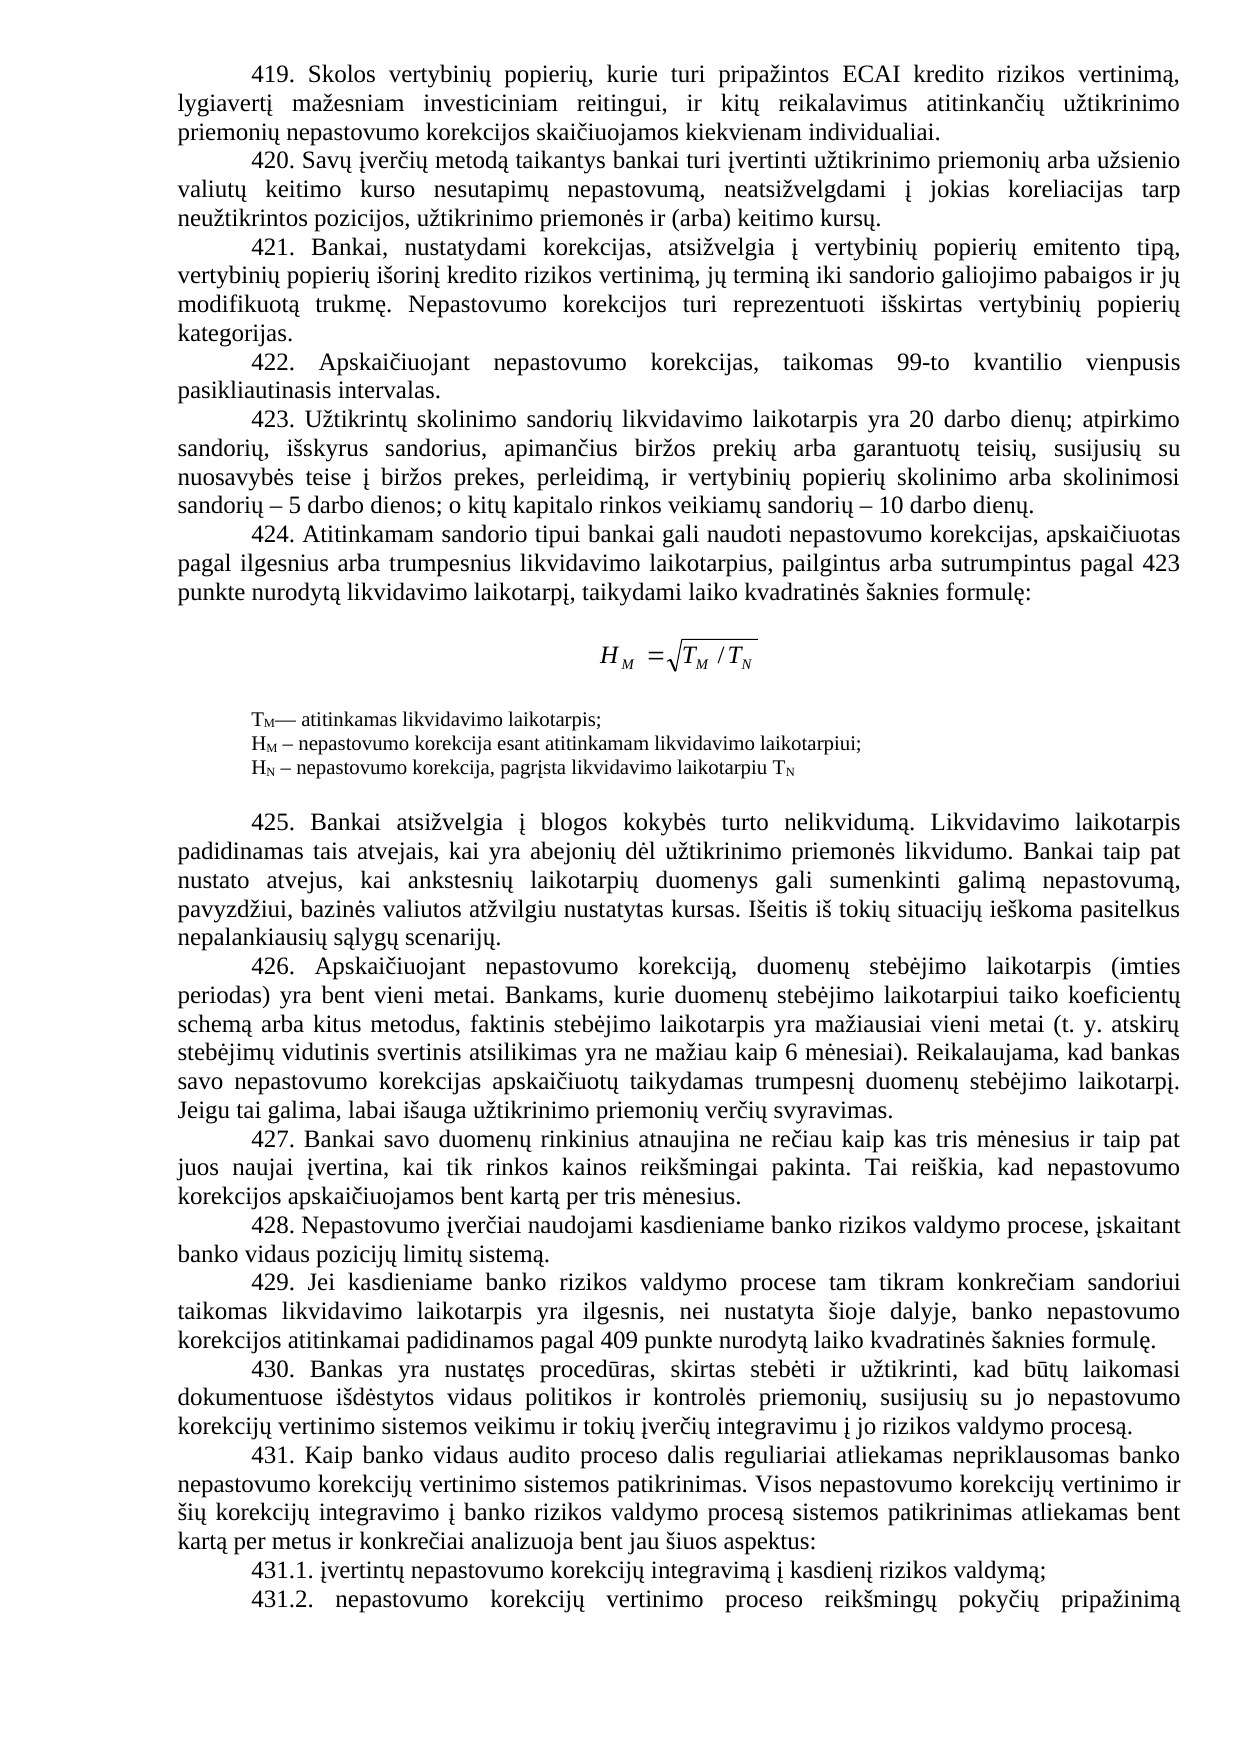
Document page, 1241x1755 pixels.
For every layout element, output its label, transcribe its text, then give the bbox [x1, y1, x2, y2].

text 423. Užtikrintų skolinimo sandorių likvidavimo laikotarpis yra 20 darbo dienų; atpirkimo sandorių, išskyrus sandorius, apimančius biržos prekių arba garantuotų teisių, susijusių su nuosavybės teise į biržos prekes, perleidimą, ir vertybinių popierių skolinimo arba skolinimosi sandorių – 5 darbo dienos; o kitų kapitalo rinkos veikiamų sandorių – 10 darbo dienų. [177, 404, 1181, 519]
text 420. Savų įverčių metodą taikantys bankai turi įvertinti užtikrinimo priemonių arba užsienio valiutų keitimo kurso nesutapimų nepastovumą, neatsižvelgdami į jokias koreliacijas tarp neužtikrintos pozicijos, užtikrinimo priemonės ir (arba) keitimo kursų. [177, 145, 1181, 232]
text 421. Bankai, nustatydami korekcijas, atsižvelgia į vertybinių popierių emitento tipą, vertybinių popierių išorinį kredito rizikos vertinimą, jų terminą iki sandorio galiojimo pabaigos ir jų modifikuotą trukmę. Nepastovumo korekcijos turi reprezentuoti išskirtas vertybinių popierių kategorijas. [177, 232, 1181, 347]
text HN – nepastovumo korekcija, pagrįsta likvidavimo laikotarpiu TN [177, 755, 1181, 779]
text 428. Nepastovumo įverčiai naudojami kasdieniame banko rizikos valdymo procese, įskaitant banko vidaus pozicijų limitų sistemą. [177, 1210, 1181, 1267]
text 431.1. įvertintų nepastovumo korekcijų integravimą į kasdienį rizikos valdymą; [177, 1555, 1181, 1584]
text TM— atitinkamas likvidavimo laikotarpis; [177, 707, 1181, 731]
text 425. Bankai atsižvelgia į blogos kokybės turto nelikvidumą. Likvidavimo laikotarpis padidinamas tais atvejais, kai yra abejonių dėl užtikrinimo priemonės likvidumo. Bankai taip pat nustato atvejus, kai ankstesnių laikotarpių duomenys gali sumenkinti galimą nepastovumą, pavyzdžiui, bazinės valiutos atžvilgiu nustatytas kursas. Išeitis iš tokių situacijų ieškoma pasitelkus nepalankiausių sąlygų scenarijų. [177, 807, 1181, 951]
text 430. Bankas yra nustatęs procedūras, skirtas stebėti ir užtikrinti, kad būtų laikomasi dokumentuose išdėstytos vidaus politikos ir kontrolės priemonių, susijusių su jo nepastovumo korekcijų vertinimo sistemos veikimu ir tokių įverčių integravimu į jo rizikos valdymo procesą. [177, 1354, 1181, 1440]
text HM – nepastovumo korekcija esant atitinkamam likvidavimo laikotarpiui; [177, 731, 1181, 755]
text 427. Bankai savo duomenų rinkinius atnaujina ne rečiau kaip kas tris mėnesius ir taip pat juos naujai įvertina, kai tik rinkos kainos reikšmingai pakinta. Tai reiškia, kad nepastovumo korekcijos apskaičiuojamos bent kartą per tris mėnesius. [177, 1124, 1181, 1210]
text 424. Atitinkamam sandorio tipui bankai gali naudoti nepastovumo korekcijas, apskaičiuotas pagal ilgesnius arba trumpesnius likvidavimo laikotarpius, pailgintus arba sutrumpintus pagal 423 punkte nurodytą likvidavimo laikotarpį, taikydami laiko kvadratinės šaknies formulę: [177, 519, 1181, 605]
text 431.2. nepastovumo korekcijų vertinimo proceso reikšmingų pokyčių pripažinimą [177, 1584, 1181, 1612]
text 431. Kaip banko vidaus audito proceso dalis reguliariai atliekamas nepriklausomas banko nepastovumo korekcijų vertinimo sistemos patikrinimas. Visos nepastovumo korekcijų vertinimo ir šių korekcijų integravimo į banko rizikos valdymo procesą sistemos patikrinimas atliekamas bent kartą per metus ir konkrečiai analizuoja bent jau šiuos aspektus: [177, 1440, 1181, 1555]
text 419. Skolos vertybinių popierių, kurie turi pripažintos ECAI kredito rizikos vertinimą, lygiavertį mažesniam investiciniam reitingui, ir kitų reikalavimus atitinkančių užtikrinimo priemonių nepastovumo korekcijos skaičiuojamos kiekvienam individualiai. [177, 59, 1181, 145]
text 429. Jei kasdieniame banko rizikos valdymo procese tam tikram konkrečiam sandoriui taikomas likvidavimo laikotarpis yra ilgesnis, nei nustatyta šioje dalyje, banko nepastovumo korekcijos atitinkamai padidinamos pagal 409 punkte nurodytą laiko kvadratinės šaknies formulę. [177, 1267, 1181, 1354]
text 426. Apskaičiuojant nepastovumo korekciją, duomenų stebėjimo laikotarpis (imties periodas) yra bent vieni metai. Bankams, kurie duomenų stebėjimo laikotarpiui taiko koeficientų schemą arba kitus metodus, faktinis stebėjimo laikotarpis yra mažiausiai vieni metai (t. y. atskirų stebėjimų vidutinis svertinis atsilikimas yra ne mažiau kaip 6 mėnesiai). Reikalaujama, kad bankas savo nepastovumo korekcijas apskaičiuotų taikydamas trumpesnį duomenų stebėjimo laikotarpį. Jeigu tai galima, labai išauga užtikrinimo priemonių verčių svyravimas. [177, 951, 1181, 1124]
text 422. Apskaičiuojant nepastovumo korekcijas, taikomas 99-to kvantilio vienpusis pasikliautinasis intervalas. [177, 347, 1181, 404]
